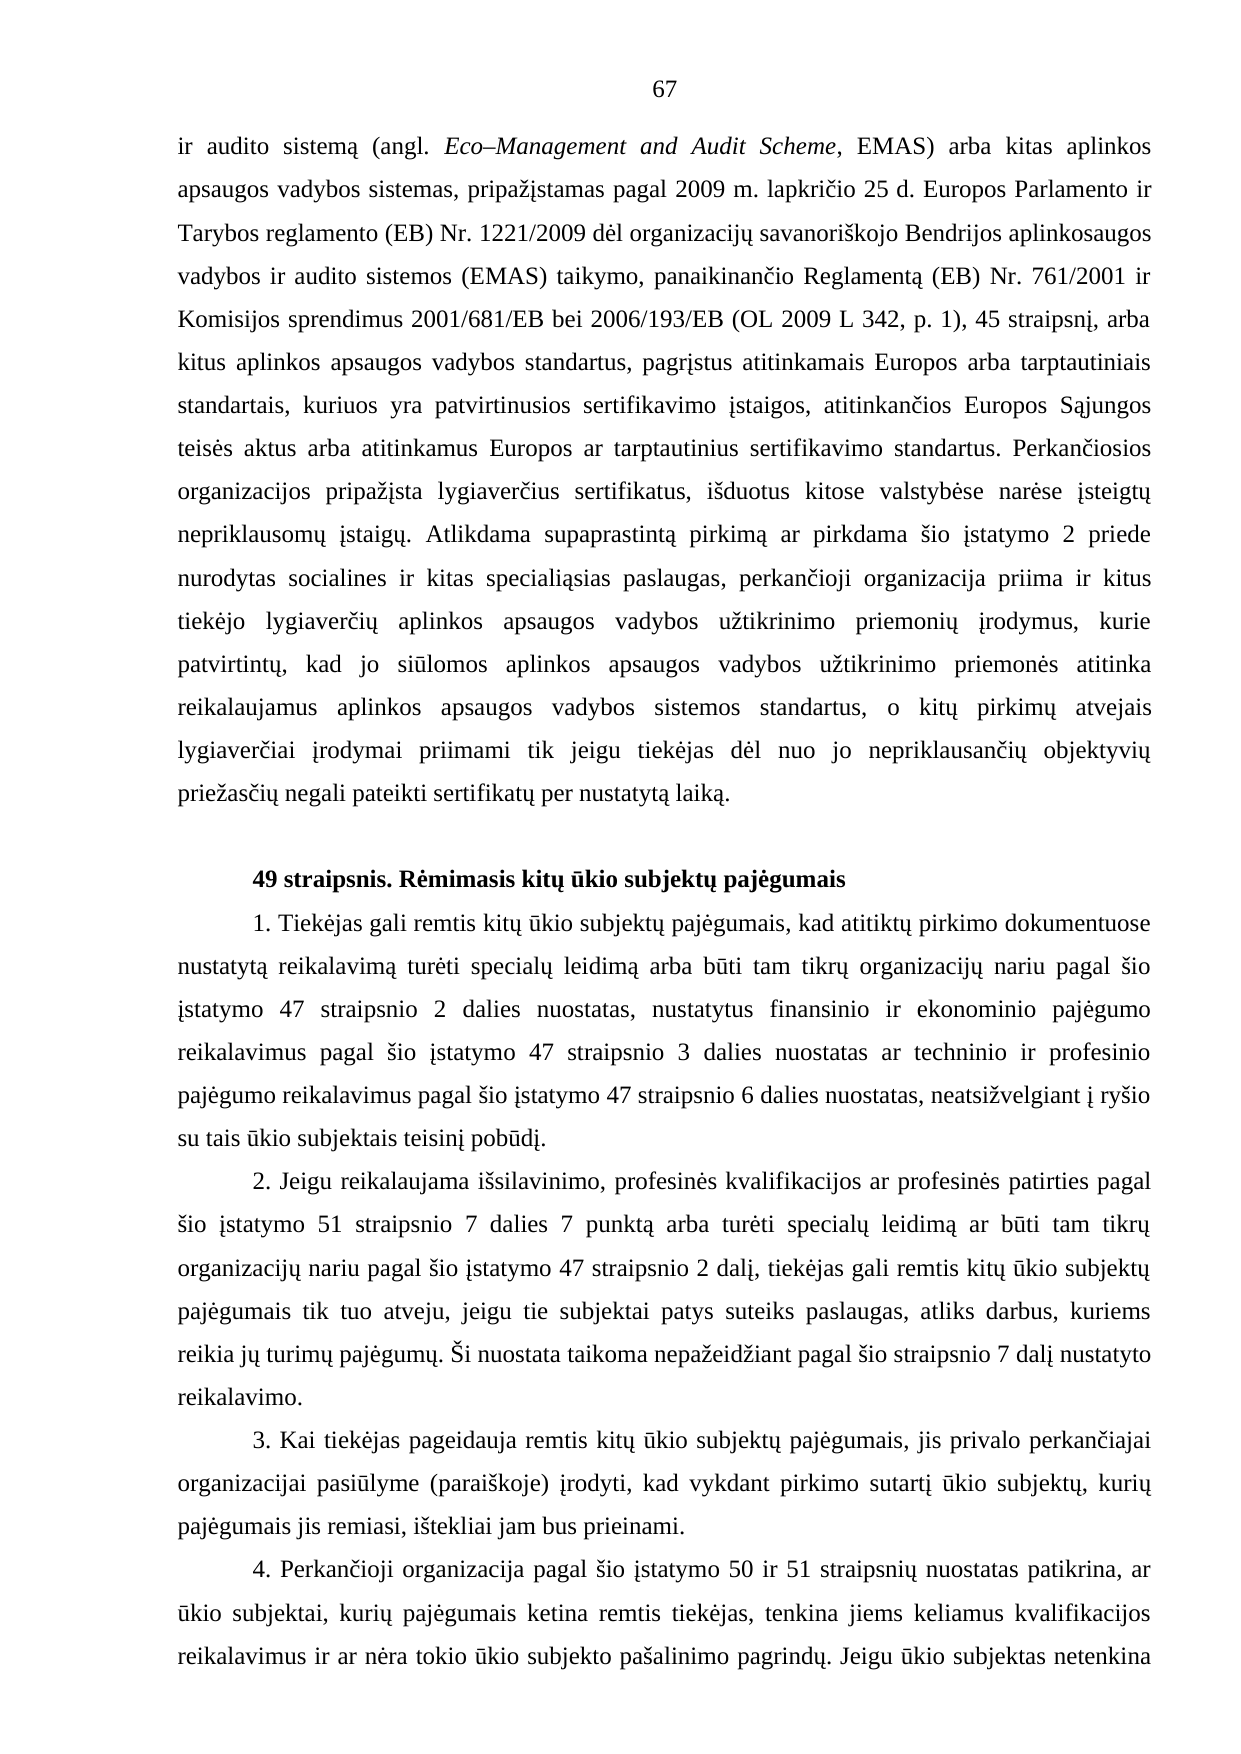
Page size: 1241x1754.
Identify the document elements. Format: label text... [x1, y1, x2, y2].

text 3. Kai tiekėjas pageidauja remtis kitų ūkio subjektų pajėgumais, jis privalo perkančiajai organizacijai pasiūlyme (paraiškoje) įrodyti, kad vykdant pirkimo sutartį ūkio subjektų, kurių pajėgumais jis remiasi, ištekliai jam bus prieinami. [177, 1425, 1152, 1540]
text 2. Jeigu reikalaujama išsilavinimo, profesinės kvalifikacijos ar profesinės patirties pagal šio įstatymo 51 straipsnio 7 dalies 7 punktą arba turėti specialų leidimą ar būti tam tikrų organizacijų nariu pagal šio įstatymo 47 straipsnio 2 dalį, tiekėjas gali remtis kitų ūkio subjektų pajėgumais tik tuo atveju, jeigu tie subjektai patys suteiks paslaugas, atliks darbus, kuriems reikia jų turimų pajėgumų. Ši nuostata taikoma nepažeidžiant pagal šio straipsnio 7 dalį nustatyto reikalavimo. [177, 1166, 1152, 1411]
text 1. Tiekėjas gali remtis kitų ūkio subjektų pajėgumais, kad atitiktų pirkimo dokumentuose nustatytą reikalavimą turėti specialų leidimą arba būti tam tikrų organizacijų nariu pagal šio įstatymo 47 straipsnio 2 dalies nuostatas, nustatytus finansinio ir ekonominio pajėgumo reikalavimus pagal šio įstatymo 47 straipsnio 3 dalies nuostatas ar techninio ir profesinio pajėgumo reikalavimus pagal šio įstatymo 47 straipsnio 6 dalies nuostatas, neatsižvelgiant į ryšio su tais ūkio subjektais teisinį pobūdį. [177, 908, 1152, 1152]
text 4. Perkančioji organizacija pagal šio įstatymo 50 ir 51 straipsnių nuostatas patikrina, ar ūkio subjektai, kurių pajėgumais ketina remtis tiekėjas, tenkina jiems keliamus kvalifikacijos reikalavimus ir ar nėra tokio ūkio subjekto pašalinimo pagrindų. Jeigu ūkio subjektas netenkina [177, 1554, 1152, 1669]
text ir audito sistemą (angl. Eco–Management and Audit Scheme, EMAS) arba kitas aplinkos apsaugos vadybos sistemas, pripažįstamas pagal 2009 m. lapkričio 25 d. Europos Parlamento ir Tarybos reglamento (EB) Nr. 1221/2009 dėl organizacijų savanoriškojo Bendrijos aplinkosaugos vadybos ir audito sistemos (EMAS) taikymo, panaikinančio Reglamentą (EB) Nr. 761/2001 ir Komisijos sprendimus 2001/681/EB bei 2006/193/EB (OL 2009 L 342, p. 1), 45 straipsnį, arba kitus aplinkos apsaugos vadybos standartus, pagrįstus atitinkamais Europos arba tarptautiniais standartais, kuriuos yra patvirtinusios sertifikavimo įstaigos, atitinkančios Europos Sąjungos teisės aktus arba atitinkamus Europos ar tarptautinius sertifikavimo standartus. Perkančiosios organizacijos pripažįsta lygiaverčius sertifikatus, išduotus kitose valstybėse narėse įsteigtų nepriklausomų įstaigų. Atlikdama supaprastintą pirkimą ar pirkdama šio įstatymo 2 priede nurodytas socialines ir kitas specialiąsias paslaugas, perkančioji organizacija priima ir kitus tiekėjo lygiaverčių aplinkos apsaugos vadybos užtikrinimo priemonių įrodymus, kurie patvirtintų, kad jo siūlomos aplinkos apsaugos vadybos užtikrinimo priemonės atitinka reikalaujamus aplinkos apsaugos vadybos sistemos standartus, o kitų pirkimų atvejais lygiaverčiai įrodymai priimami tik jeigu tiekėjas dėl nuo jo nepriklausančių objektyvių priežasčių negali pateikti sertifikatų per nustatytą laiką. [177, 131, 1152, 807]
text 49 straipsnis. Rėmimasis kitų ūkio subjektų pajėgumais [177, 864, 1152, 893]
